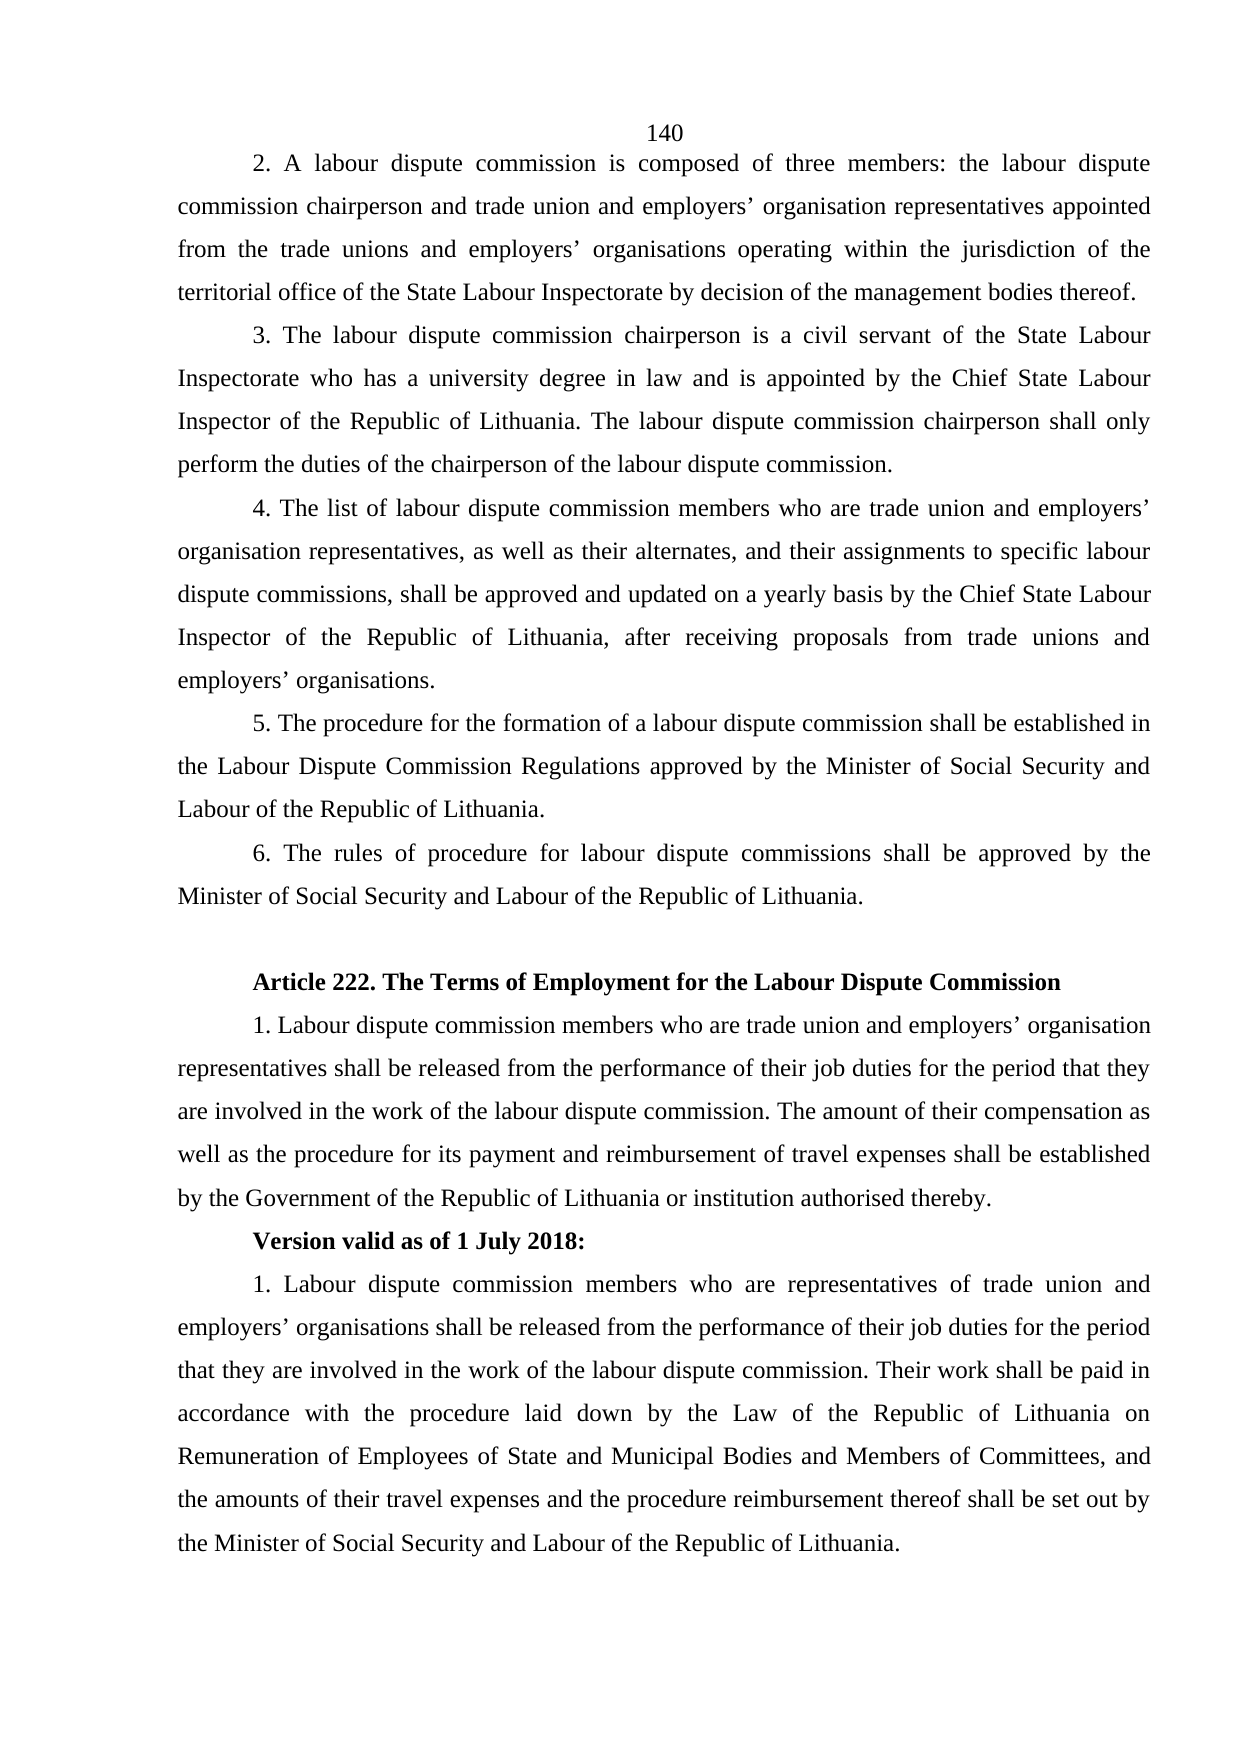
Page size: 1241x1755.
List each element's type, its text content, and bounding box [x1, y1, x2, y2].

text Article 222. The Terms of Employment for the Labour Dispute Commission [177, 967, 1152, 996]
text 5. The procedure for the formation of a labour dispute commission shall be established in the Labour Dispute Commission Regulations approved by the Minister of Social Security and Labour of the Republic of Lithuania. [177, 708, 1152, 823]
text 4. The list of labour dispute commission members who are trade union and employers’ organisation representatives, as well as their alternates, and their assignments to specific labour dispute commissions, shall be approved and updated on a yearly basis by the Chief State Labour Inspector of the Republic of Lithuania, after receiving proposals from trade unions and employers’ organisations. [177, 493, 1152, 694]
text 1. Labour dispute commission members who are representatives of trade union and employers’ organisations shall be released from the performance of their job duties for the period that they are involved in the work of the labour dispute commission. Their work shall be paid in accordance with the procedure laid down by the Law of the Republic of Lithuania on Remuneration of Employees of State and Municipal Bodies and Members of Committees, and the amounts of their travel expenses and the procedure reimbursement thereof shall be set out by the Minister of Social Security and Labour of the Republic of Lithuania. [177, 1269, 1152, 1556]
text 2. A labour dispute commission is composed of three members: the labour dispute commission chairperson and trade union and employers’ organisation representatives appointed from the trade unions and employers’ organisations operating within the jurisdiction of the territorial office of the State Labour Inspectorate by decision of the management bodies thereof. [177, 148, 1152, 306]
text 6. The rules of procedure for labour dispute commissions shall be approved by the Minister of Social Security and Labour of the Republic of Lithuania. [177, 838, 1152, 909]
text 1. Labour dispute commission members who are trade union and employers’ organisation representatives shall be released from the performance of their job duties for the period that they are involved in the work of the labour dispute commission. The amount of their compensation as well as the procedure for its payment and reimbursement of travel expenses shall be established by the Government of the Republic of Lithuania or institution authorised thereby. [177, 1010, 1152, 1211]
text 3. The labour dispute commission chairperson is a civil servant of the State Labour Inspectorate who has a university degree in law and is appointed by the Chief State Labour Inspector of the Republic of Lithuania. The labour dispute commission chairperson shall only perform the duties of the chairperson of the labour dispute commission. [177, 320, 1152, 478]
text Version valid as of 1 July 2018: [177, 1226, 1152, 1254]
